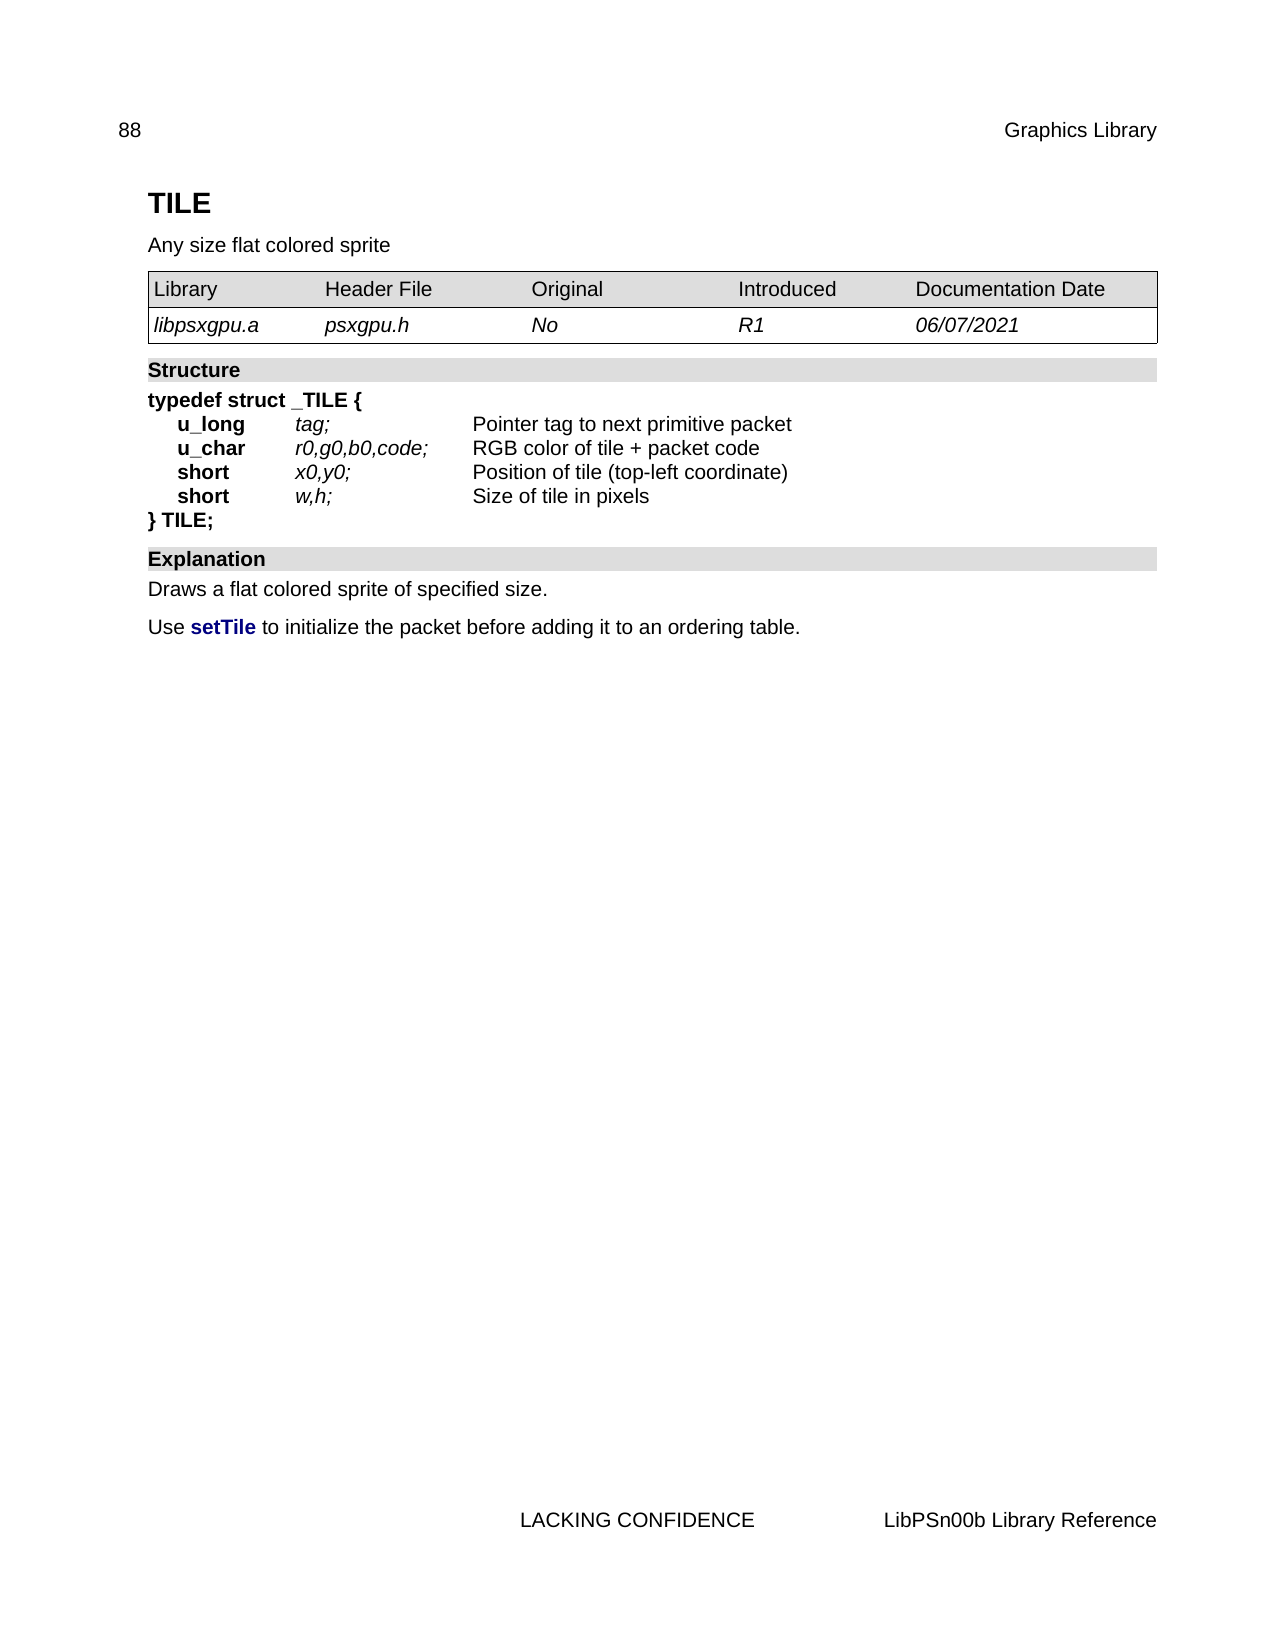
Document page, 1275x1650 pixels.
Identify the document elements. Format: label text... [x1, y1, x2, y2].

text short x0,y0; Position of tile (top-left coordinate) [148, 460, 1157, 484]
text typedef struct _TILE { [148, 388, 1157, 412]
subtitle Structure [148, 358, 1157, 382]
text Use setTile to initialize the packet before adding it to an ordering table. [148, 615, 1157, 639]
subtitle Explanation [148, 547, 1157, 571]
text u_long tag; Pointer tag to next primitive packet [148, 412, 1157, 436]
text libpsxgpu.a psxgpu.h No R1 06/07/2021 [149, 308, 1157, 343]
subtitle TILE [148, 186, 1157, 220]
text } TILE; [148, 508, 1157, 532]
text Draws a flat colored sprite of specified size. [148, 576, 1157, 600]
text Library Header File Original Introduced Documentation Date [149, 272, 1157, 307]
text short w,h; Size of tile in pixels [148, 484, 1157, 508]
text u_char r0,g0,b0,code; RGB color of tile + packet code [148, 436, 1157, 460]
text Any size flat colored sprite [148, 232, 1157, 256]
